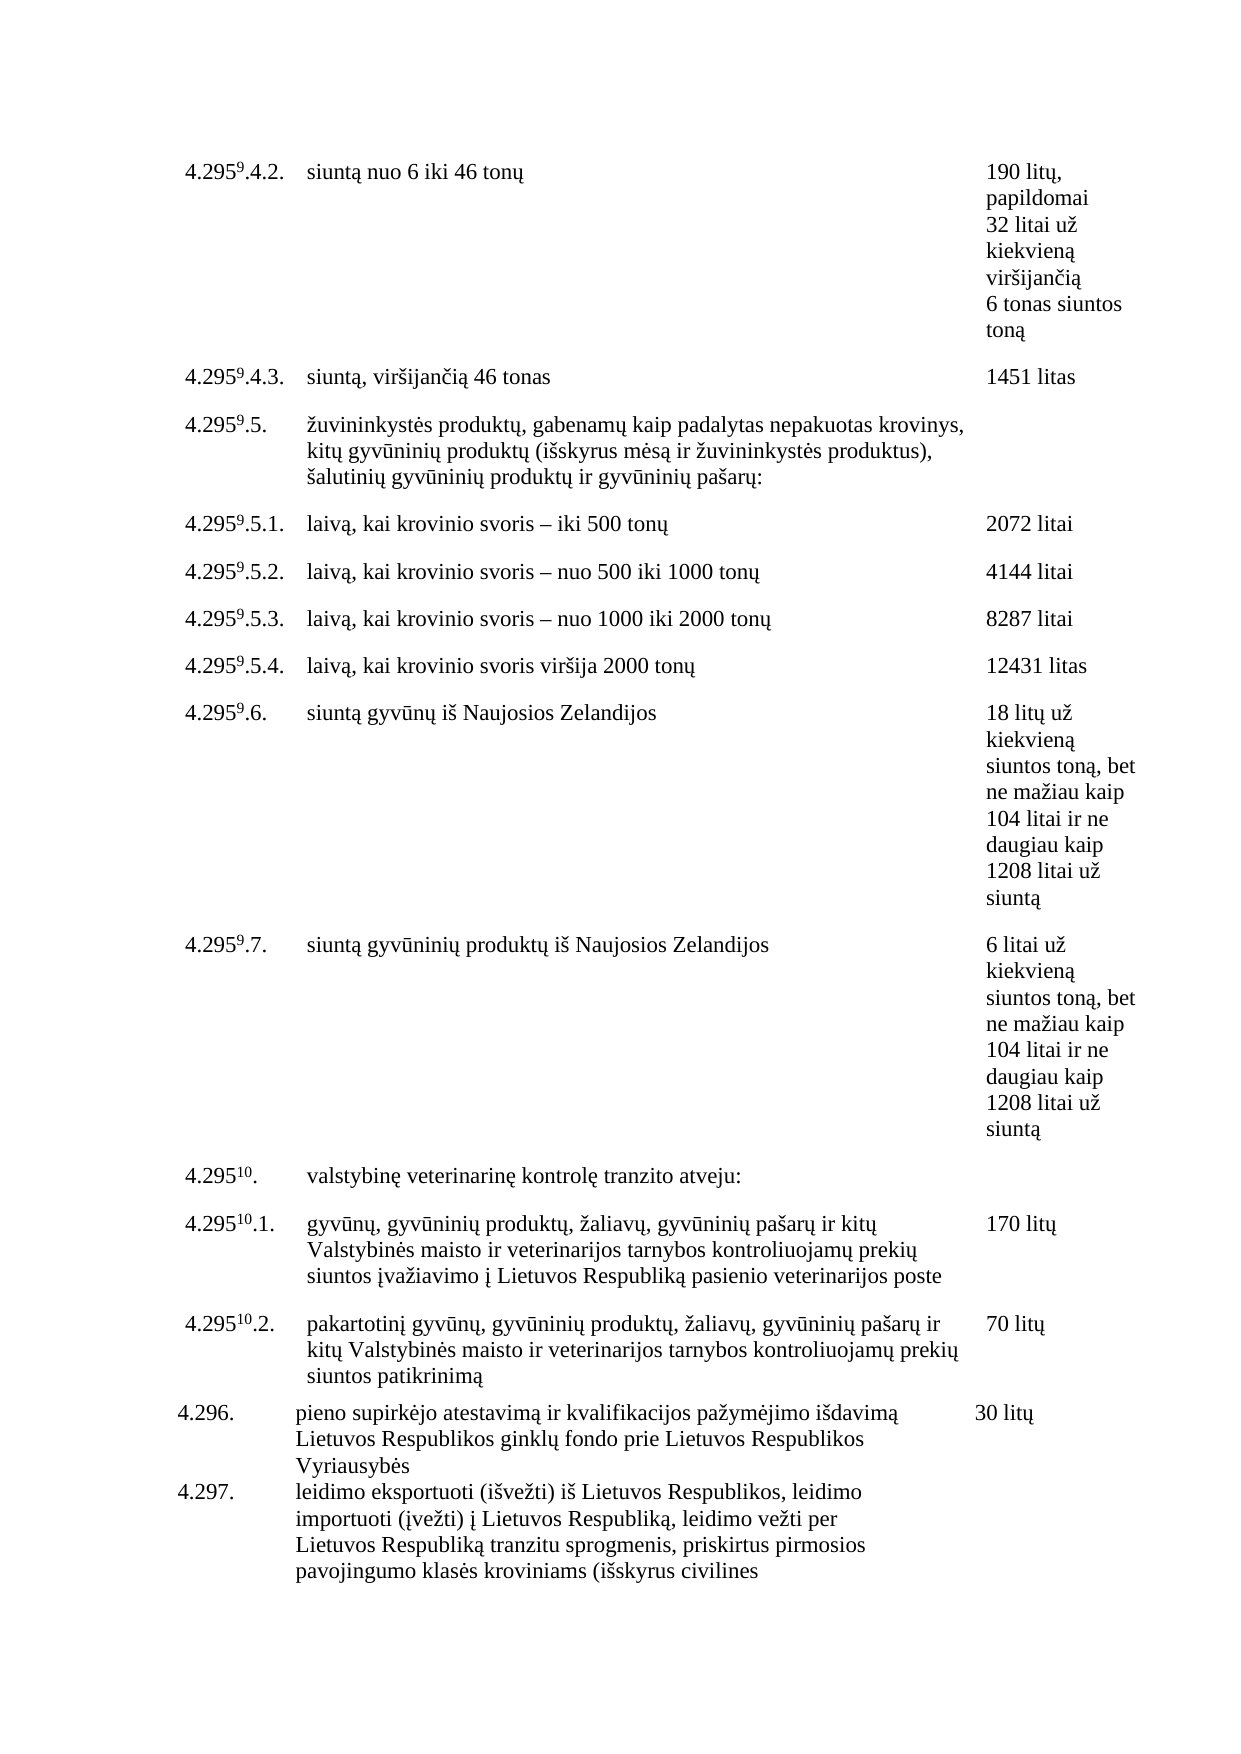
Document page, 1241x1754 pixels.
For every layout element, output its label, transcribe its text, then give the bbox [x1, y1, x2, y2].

table_cell 4.29510.1. [174, 1199, 307, 1299]
table_cell pakartotinį gyvūnų, gyvūninių produktų, žaliavų, gyvūninių pašarų ir kitų Valstybinės maisto ir veterinarijos tarnybos kontroliuojamų prekių siuntos patikrinimą [307, 1299, 986, 1399]
table_cell siuntą nuo 6 iki 46 tonų [307, 148, 986, 353]
table_cell gyvūnų, gyvūninių produktų, žaliavų, gyvūninių pašarų ir kitų Valstybinės maisto ir veterinarijos tarnybos kontroliuojamų prekių siuntos įvažiavimo į Lietuvos Respubliką pasienio veterinarijos poste [307, 1199, 986, 1299]
table_cell 4.2959.5.2. [174, 547, 307, 594]
table_cell 4.29510. [174, 1152, 307, 1199]
table_cell siuntą gyvūninių produktų iš Naujosios Zelandijos [307, 921, 986, 1152]
text 4.297. leidimo eksportuoti (išvežti) iš Lietuvos Respublikos, leidimo [177, 1478, 1122, 1504]
table_cell 4144 litai [986, 547, 1148, 594]
table_cell 4.2959.5. [174, 400, 307, 500]
table_cell laivą, kai krovinio svoris – nuo 1000 iki 2000 tonų [307, 595, 986, 642]
table_cell 4.29510.2. [174, 1299, 307, 1399]
table_cell laivą, kai krovinio svoris – nuo 500 iki 1000 tonų [307, 547, 986, 594]
text Lietuvos Respublikos ginklų fondo prie Lietuvos Respublikos Vyriausybės [177, 1426, 945, 1478]
table_cell laivą, kai krovinio svoris viršija 2000 tonų [307, 642, 986, 689]
table_cell 18 litų už kiekvieną siuntos toną, bet ne mažiau kaip 104 litai ir ne daugiau kaip 1208 litai už siuntą [986, 689, 1148, 921]
table_cell 2072 litai [986, 500, 1148, 547]
table_cell laivą, kai krovinio svoris – iki 500 tonų [307, 500, 986, 547]
text 4.296. pieno supirkėjo atestavimą ir kvalifikacijos pažymėjimo išdavimą 30 litų [177, 1399, 1122, 1426]
table_cell 4.2959.5.4. [174, 642, 307, 689]
table_cell 190 litų, papildomai 32 litai už kiekvieną viršijančią 6 tonas siuntos toną [986, 148, 1148, 353]
table_cell 12431 litas [986, 642, 1148, 689]
table_cell siuntą, viršijančią 46 tonas [307, 353, 986, 400]
text importuoti (įvežti) į Lietuvos Respubliką, leidimo vežti per [177, 1504, 1122, 1531]
table_cell 4.2959.5.1. [174, 500, 307, 547]
table_cell 6 litai už kiekvieną siuntos toną, bet ne mažiau kaip 104 litai ir ne daugiau kaip 1208 litai už siuntą [986, 921, 1148, 1152]
table_cell siuntą gyvūnų iš Naujosios Zelandijos [307, 689, 986, 921]
table_cell 4.2959.4.3. [174, 353, 307, 400]
table_cell žuvininkystės produktų, gabenamų kaip padalytas nepakuotas krovinys, kitų gyvūninių produktų (išskyrus mėsą ir žuvininkystės produktus), šalutinių gyvūninių produktų ir gyvūninių pašarų: [307, 400, 986, 500]
text Lietuvos Respubliką tranzitu sprogmenis, priskirtus pirmosios [177, 1531, 1122, 1557]
table_cell valstybinę veterinarinę kontrolę tranzito atveju: [307, 1152, 986, 1199]
table_cell 4.2959.5.3. [174, 595, 307, 642]
table_cell 8287 litai [986, 595, 1148, 642]
table_cell [986, 400, 1148, 500]
table_cell 4.2959.4.2. [174, 148, 307, 353]
table_cell 70 litų [986, 1299, 1148, 1399]
table_cell 1451 litas [986, 353, 1148, 400]
table_cell 4.2959.6. [174, 689, 307, 921]
table_cell 170 litų [986, 1199, 1148, 1299]
text pavojingumo klasės kroviniams (išskyrus civilines [177, 1557, 1122, 1584]
table_cell 4.2959.7. [174, 921, 307, 1152]
table_cell [986, 1152, 1148, 1199]
